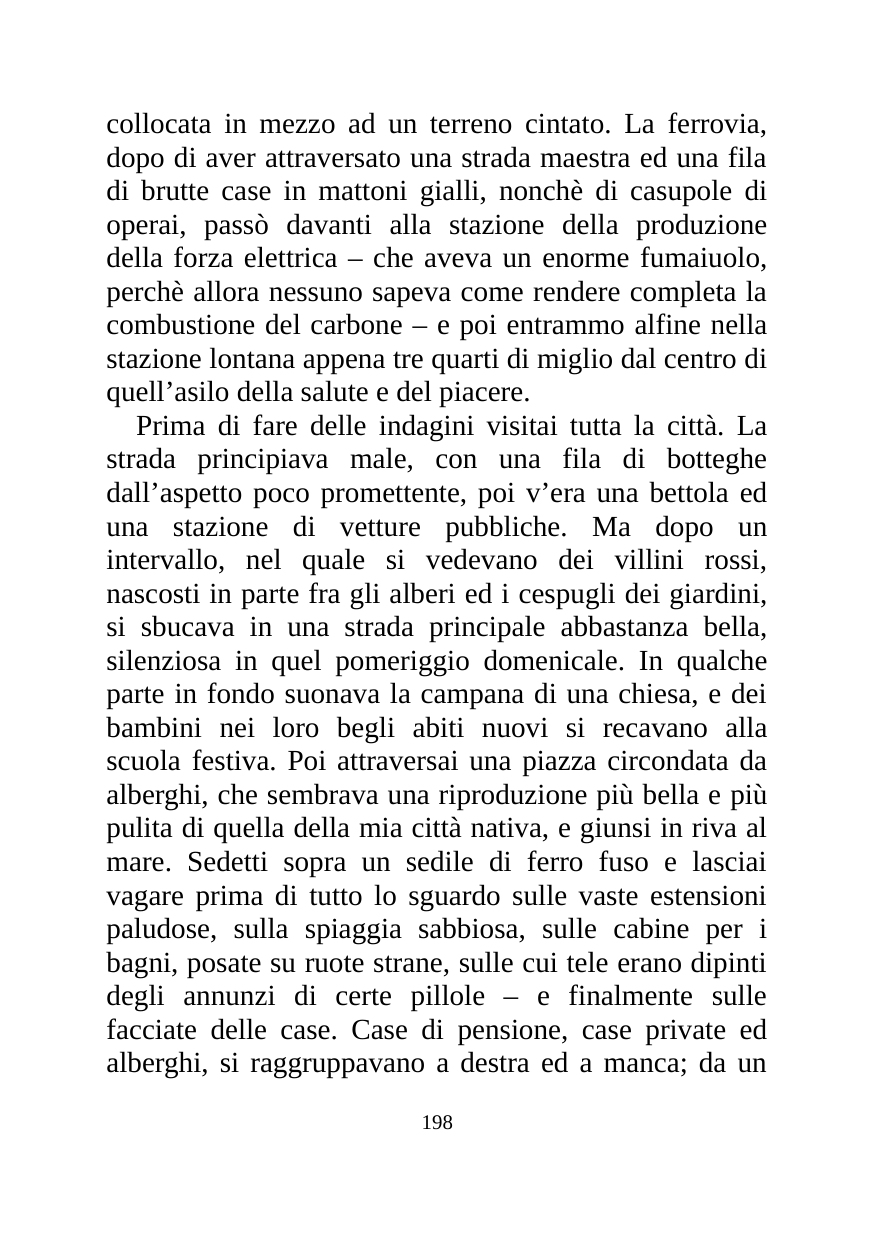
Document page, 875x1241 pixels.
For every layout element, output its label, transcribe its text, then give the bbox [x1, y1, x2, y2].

text collocata in mezzo ad un terreno cintato. La ferrovia, dopo di aver attraversato una strada maestra ed una fila di brutte case in mattoni gialli, nonchè di casupole di operai, passò davanti alla stazione della produzione della forza elettrica – che aveva un enorme fumaiuolo, perchè allora nessuno sapeva come rendere completa la combustione del carbone – e poi entrammo alfine nella stazione lontana appena tre quarti di miglio dal centro di quell’asilo della salute e del piacere. [106, 106, 768, 408]
text Prima di fare delle indagini visitai tutta la città. La strada principiava male, con una fila di botteghe dall’aspetto poco promettente, poi v’era una bettola ed una stazione di vetture pubbliche. Ma dopo un intervallo, nel quale si vedevano dei villini rossi, nascosti in parte fra gli alberi ed i cespugli dei giardini, si sbucava in una strada principale abbastanza bella, silenziosa in quel pomeriggio domenicale. In qualche parte in fondo suonava la campana di una chiesa, e dei bambini nei loro begli abiti nuovi si recavano alla scuola festiva. Poi attraversai una piazza circondata da alberghi, che sembrava una riproduzione più bella e più pulita di quella della mia città nativa, e giunsi in riva al mare. Sedetti sopra un sedile di ferro fuso e lasciai vagare prima di tutto lo sguardo sulle vaste estensioni paludose, sulla spiaggia sabbiosa, sulle cabine per i bagni, posate su ruote strane, sulle cui tele erano dipinti degli annunzi di certe pillole – e finalmente sulle facciate delle case. Case di pensione, case private ed alberghi, si raggruppavano a destra ed a manca; da un [106, 408, 768, 1079]
